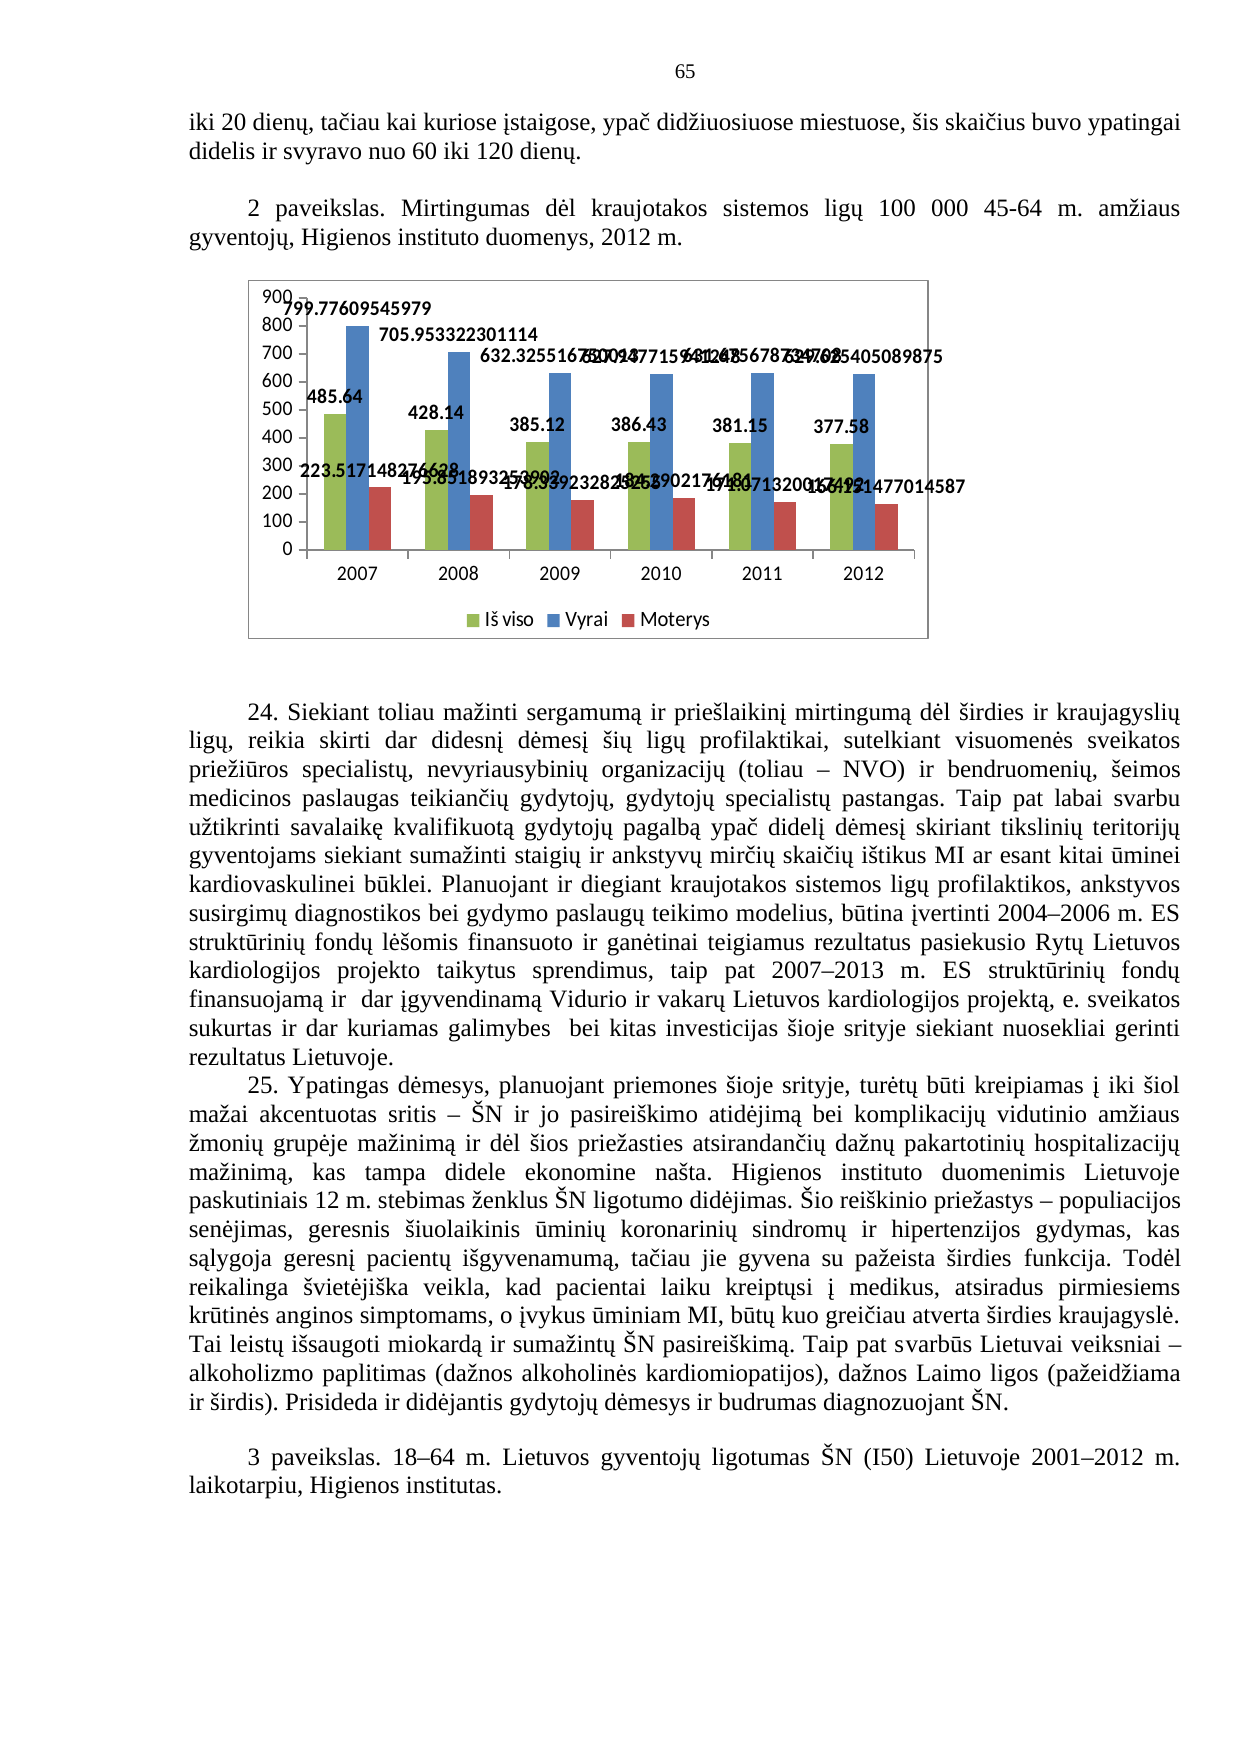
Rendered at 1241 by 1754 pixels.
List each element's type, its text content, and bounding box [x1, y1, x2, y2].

text 25. Ypatingas dėmesys, planuojant priemones šioje srityje, turėtų būti kreipiamas į iki šiol mažai akcentuotas sritis – ŠN ir jo pasireiškimo atidėjimą bei komplikacijų vidutinio amžiaus žmonių grupėje mažinimą ir dėl šios priežasties atsirandančių dažnų pakartotinių hospitalizacijų mažinimą, kas tampa didele ekonomine našta. Higienos instituto duomenimis Lietuvoje paskutiniais 12 m. stebimas ženklus ŠN ligotumo didėjimas. Šio reiškinio priežastys – populiacijos senėjimas, geresnis šiuolaikinis ūminių koronarinių sindromų ir hipertenzijos gydymas, kas sąlygoja geresnį pacientų išgyvenamumą, tačiau jie gyvena su pažeista širdies funkcija. Todėl reikalinga švietėjiška veikla, kad pacientai laiku kreiptųsi į medikus, atsiradus pirmiesiems krūtinės anginos simptomams, o įvykus ūminiam MI, būtų kuo greičiau atverta širdies kraujagyslė. Tai leistų išsaugoti miokardą ir sumažintų ŠN pasireiškimą. Taip pat svarbūs Lietuvai veiksniai – alkoholizmo paplitimas (dažnos alkoholinės kardiomiopatijos), dažnos Laimo ligos (pažeidžiama ir širdis). Prisideda ir didėjantis gydytojų dėmesys ir budrumas diagnozuojant ŠN. [188, 1070, 1181, 1415]
text iki 20 dienų, tačiau kai kuriose įstaigose, ypač didžiuosiuose miestuose, šis skaičius buvo ypatingai didelis ir svyravo nuo 60 iki 120 dienų. [188, 107, 1181, 165]
text 24. Siekiant toliau mažinti sergamumą ir priešlaikinį mirtingumą dėl širdies ir kraujagyslių ligų, reikia skirti dar didesnį dėmesį šių ligų profilaktikai, sutelkiant visuomenės sveikatos priežiūros specialistų, nevyriausybinių organizacijų (toliau – NVO) ir bendruomenių, šeimos medicinos paslaugas teikiančių gydytojų, gydytojų specialistų pastangas. Taip pat labai svarbu užtikrinti savalaikę kvalifikuotą gydytojų pagalbą ypač didelį dėmesį skiriant tikslinių teritorijų gyventojams siekiant sumažinti staigių ir ankstyvų mirčių skaičių ištikus MI ar esant kitai ūminei kardiovaskulinei būklei. Planuojant ir diegiant kraujotakos sistemos ligų profilaktikos, ankstyvos susirgimų diagnostikos bei gydymo paslaugų teikimo modelius, būtina įvertinti 2004–2006 m. ES struktūrinių fondų lėšomis finansuoto ir ganėtinai teigiamus rezultatus pasiekusio Rytų Lietuvos kardiologijos projekto taikytus sprendimus, taip pat 2007–2013 m. ES struktūrinių fondų finansuojamą ir dar įgyvendinamą Vidurio ir vakarų Lietuvos kardiologijos projektą, e. sveikatos sukurtas ir dar kuriamas galimybes bei kitas investicijas šioje srityje siekiant nuosekliai gerinti rezultatus Lietuvoje. [188, 697, 1181, 1070]
text 3 paveikslas. 18–64 m. Lietuvos gyventojų ligotumas ŠN (I50) Lietuvoje 2001–2012 m. laikotarpiu, Higienos institutas. [188, 1442, 1181, 1499]
text 2 paveikslas. Mirtingumas dėl kraujotakos sistemos ligų 100 000 45-64 m. amžiaus gyventojų, Higienos instituto duomenys, 2012 m. [188, 193, 1181, 251]
